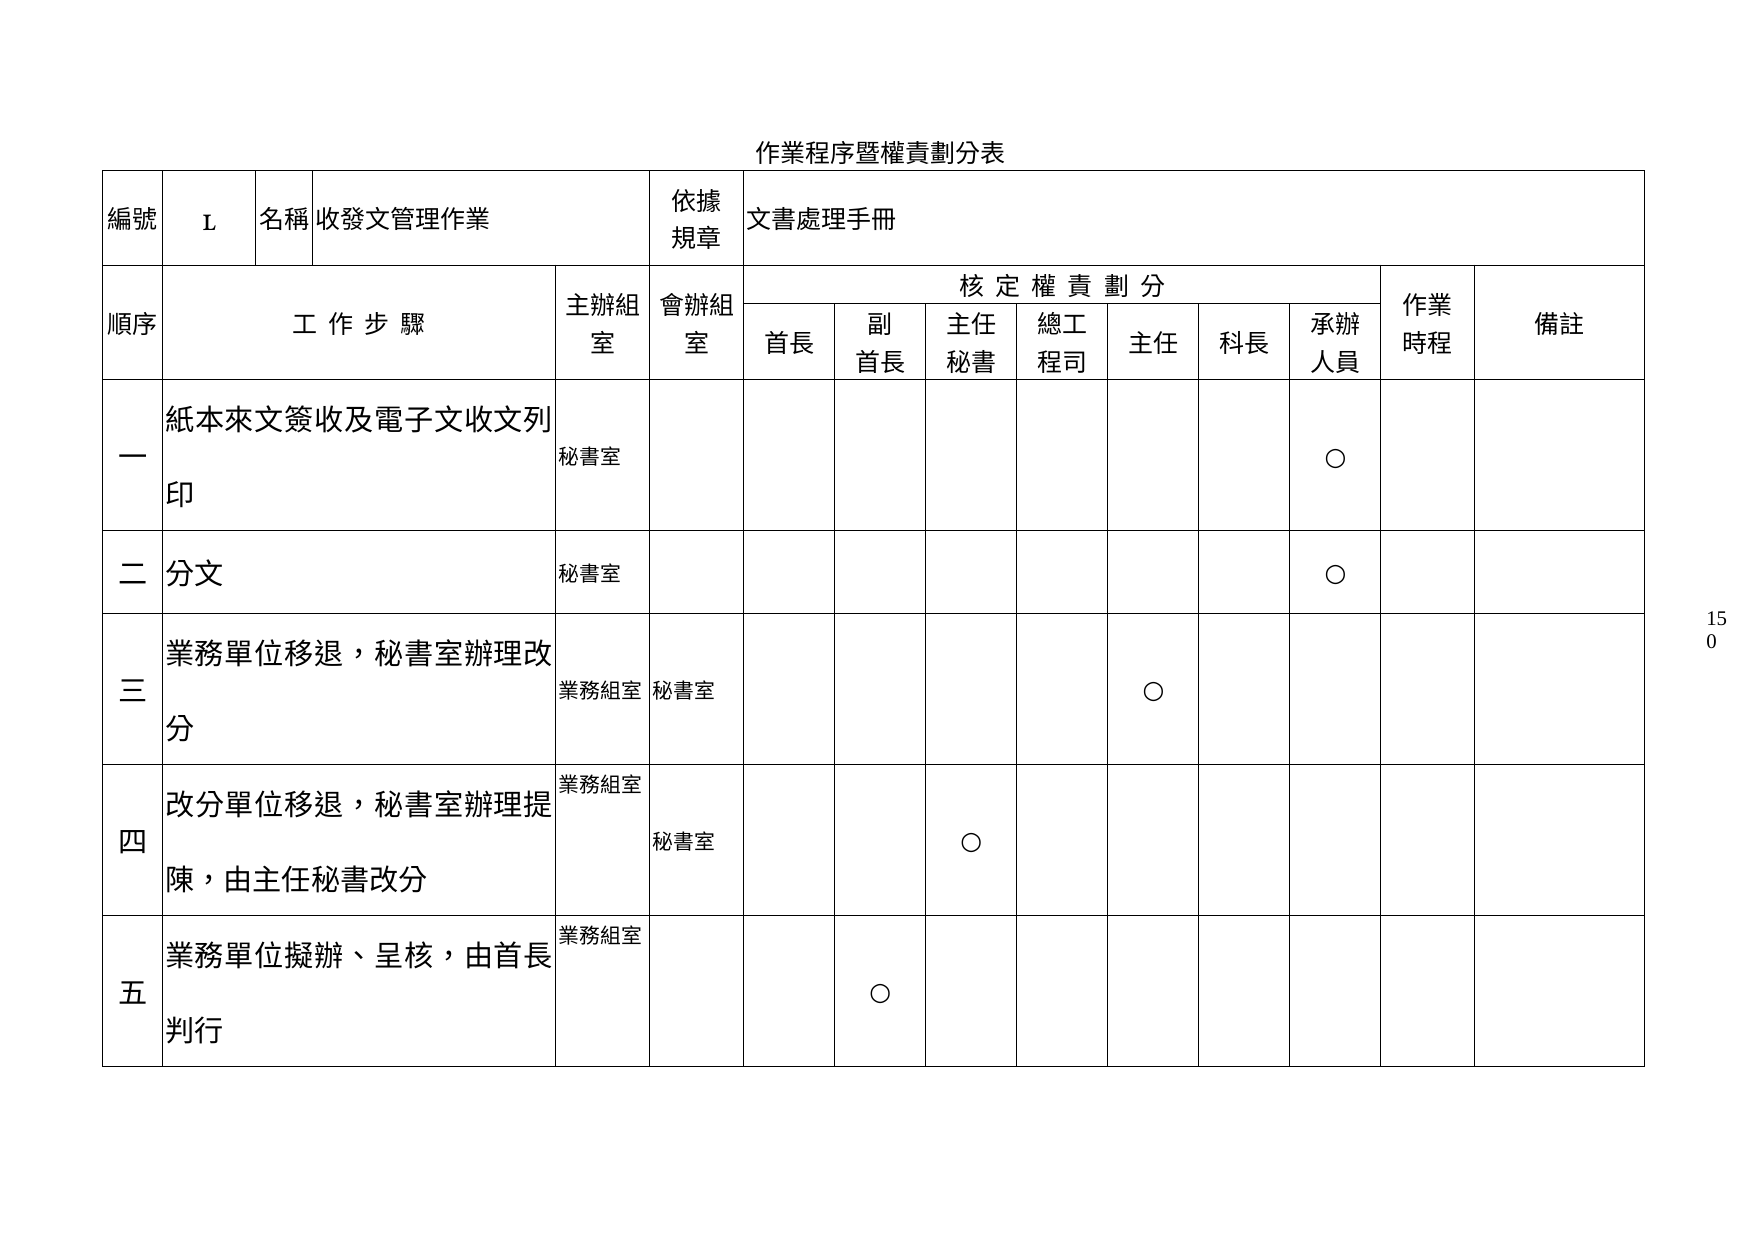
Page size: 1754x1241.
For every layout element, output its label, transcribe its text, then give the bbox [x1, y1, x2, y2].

table_cell [1290, 916, 1380, 1066]
table_cell 作業 時程 [1381, 266, 1474, 379]
table_cell 五 [103, 916, 162, 1066]
table_cell 順序 [103, 266, 162, 379]
table_cell [1199, 916, 1289, 1066]
table_cell [1017, 614, 1107, 764]
table_cell 會辦組室 [650, 266, 743, 379]
table_cell 備註 [1475, 266, 1644, 379]
table_cell 總工 程司 [1017, 304, 1107, 379]
table_cell 紙本來文簽收及電子文收文列印 [163, 380, 555, 530]
table_cell 業務組室 [556, 765, 649, 915]
table_header 文書處理手冊 [744, 171, 1644, 264]
table_cell [1108, 916, 1198, 1066]
table_cell 首長 [744, 304, 834, 379]
table_cell [744, 916, 834, 1066]
table_cell [1475, 531, 1644, 613]
table_cell 承辦 人員 [1290, 304, 1380, 379]
table_cell [744, 380, 834, 530]
table_cell [1475, 380, 1644, 530]
table_cell [1199, 531, 1289, 613]
table_header 編號 [103, 171, 162, 264]
table_cell [1475, 916, 1644, 1066]
table_cell [1199, 614, 1289, 764]
table_cell [926, 380, 1016, 530]
table_cell 秘書室 [556, 380, 649, 530]
table_cell [1475, 765, 1644, 915]
table_cell [744, 765, 834, 915]
table_cell [1381, 614, 1474, 764]
table_cell 一 [103, 380, 162, 530]
table_cell ○ [926, 765, 1016, 915]
table_cell 秘書室 [650, 765, 743, 915]
table_cell ○ [835, 916, 925, 1066]
table_cell [835, 614, 925, 764]
table_cell [744, 614, 834, 764]
table_cell ○ [1108, 614, 1198, 764]
table_cell [1381, 765, 1474, 915]
table_cell 工 作 步 驟 [163, 266, 555, 379]
table_cell [1290, 765, 1380, 915]
table_cell ○ [1290, 380, 1380, 530]
table_cell [835, 531, 925, 613]
table_cell [926, 916, 1016, 1066]
table_cell [1017, 380, 1107, 530]
table_cell 業務單位移退，秘書室辦理改分 [163, 614, 555, 764]
table_header  [163, 171, 255, 264]
table_cell [1017, 916, 1107, 1066]
table_cell 業務組室 [556, 916, 649, 1066]
table_header 收發文管理作業 [313, 171, 649, 264]
table_cell [650, 916, 743, 1066]
table_cell [1108, 531, 1198, 613]
table_cell 秘書室 [650, 614, 743, 764]
table_header 名稱 [256, 171, 312, 264]
table_cell 主辦組室 [556, 266, 649, 379]
table_cell [926, 531, 1016, 613]
table_cell [926, 614, 1016, 764]
table_cell [650, 531, 743, 613]
text 作業程序暨權責劃分表 [106, 133, 1653, 170]
table_cell [650, 380, 743, 530]
table_cell [835, 380, 925, 530]
table_cell [835, 765, 925, 915]
table_cell 副 首長 [835, 304, 925, 379]
table_cell [1108, 765, 1198, 915]
table_cell 改分單位移退，秘書室辦理提陳，由主任秘書改分 [163, 765, 555, 915]
table_cell [744, 531, 834, 613]
table_cell 業務組室 [556, 614, 649, 764]
table_cell [1381, 916, 1474, 1066]
table_cell 主任 秘書 [926, 304, 1016, 379]
table_cell 核 定 權 責 劃 分 [744, 266, 1380, 303]
table_header 依據 規章 [650, 171, 743, 264]
table_cell 二 [103, 531, 162, 613]
table_cell [1199, 380, 1289, 530]
table_cell [1017, 765, 1107, 915]
table_cell 秘書室 [556, 531, 649, 613]
table_cell ○ [1290, 531, 1380, 613]
table_cell [1290, 614, 1380, 764]
table_cell 三 [103, 614, 162, 764]
table_cell [1381, 380, 1474, 530]
table_cell [1381, 531, 1474, 613]
table_cell 分文 [163, 531, 555, 613]
table_cell 業務單位擬辦、呈核，由首長判行 [163, 916, 555, 1066]
table_cell 四 [103, 765, 162, 915]
table_cell [1199, 765, 1289, 915]
table_cell [1108, 380, 1198, 530]
table_cell [1475, 614, 1644, 764]
table_cell 科長 [1199, 304, 1289, 379]
table_cell [1017, 531, 1107, 613]
table_cell 主任 [1108, 304, 1198, 379]
